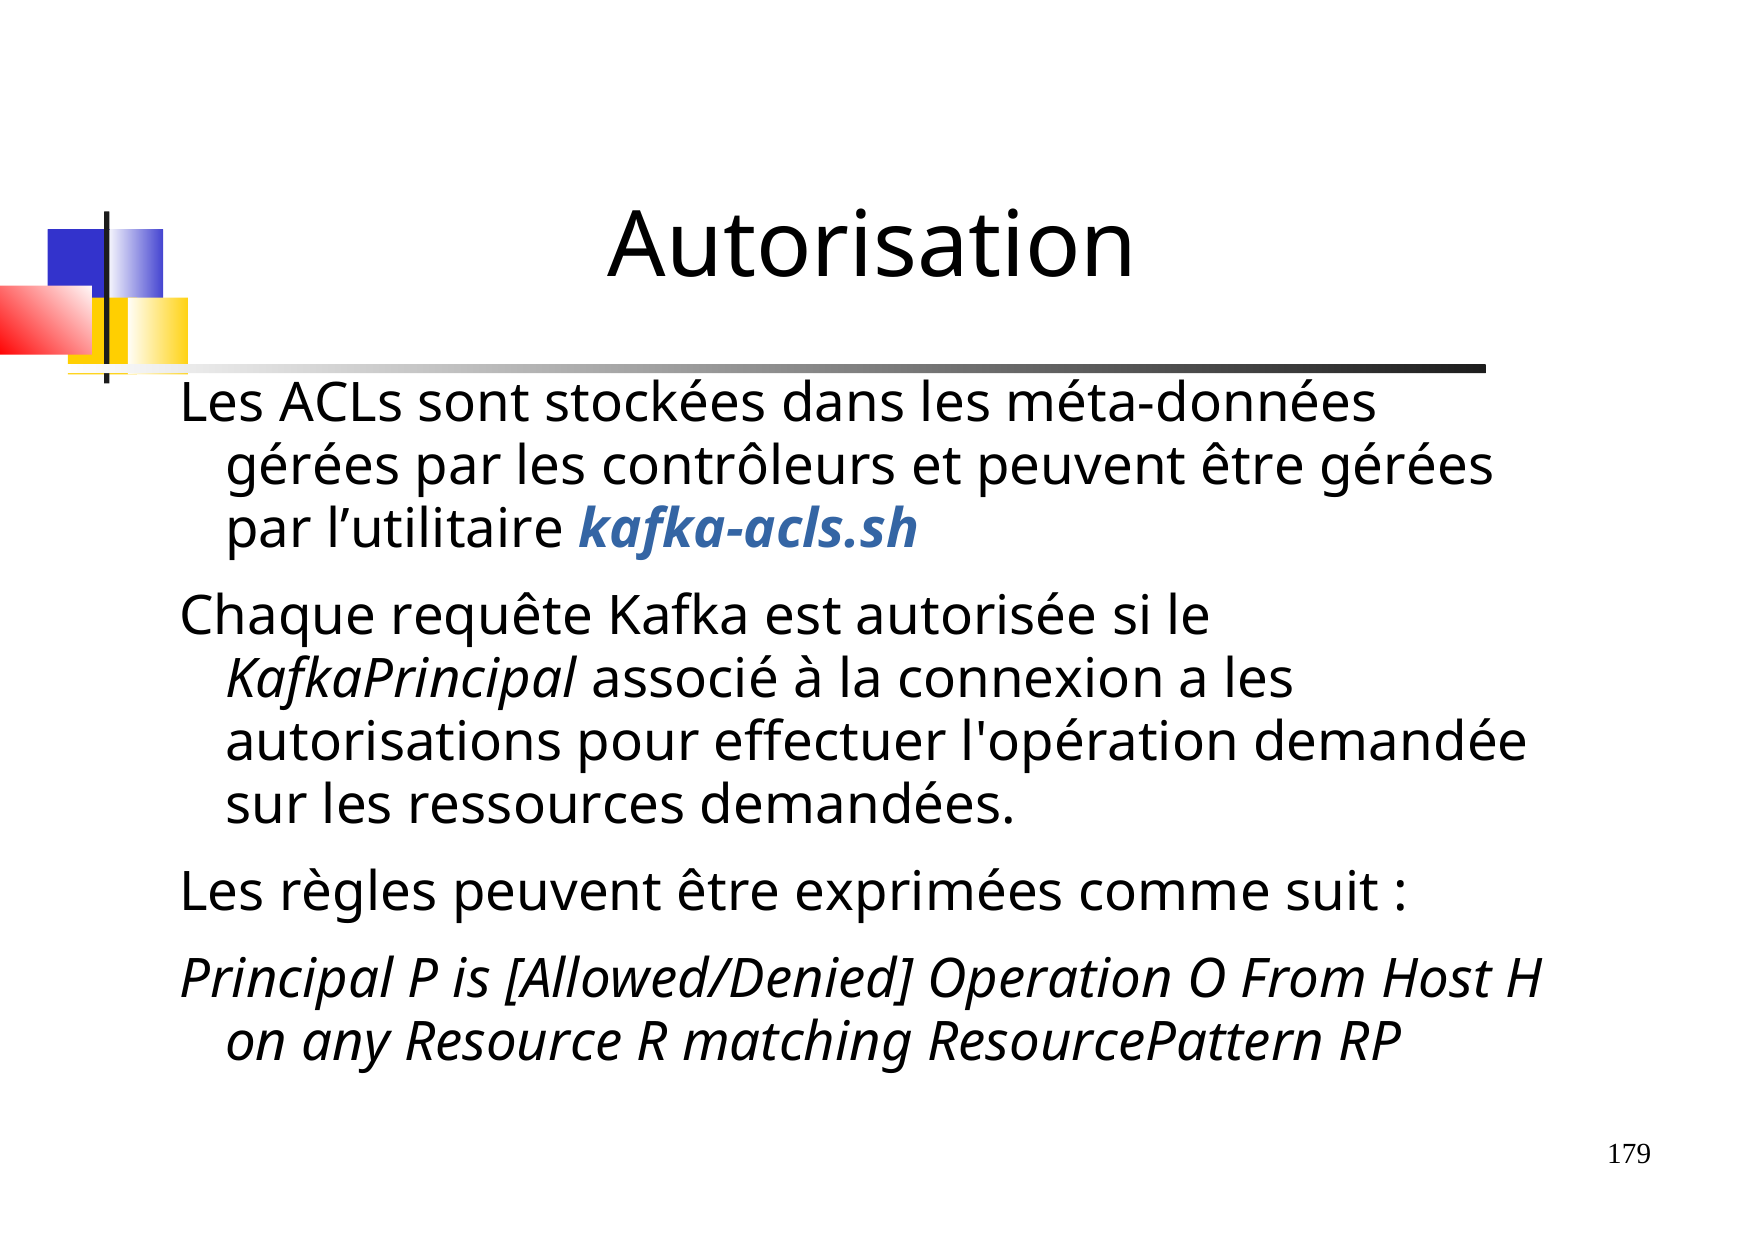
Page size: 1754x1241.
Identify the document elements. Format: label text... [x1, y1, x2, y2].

list Les ACLs sont stockées dans les méta-données gérées par les contrôleurs et peuvent être gérées par l’utilitaire kafka-acls.sh Chaque requête Kafka est autorisée si le KafkaPrincipal associé à la connexion a les autorisations pour effectuer l'opération demandée sur les ressources demandées. Les règles peuvent être exprimées comme suit : Principal P is [Allowed/Denied] Operation O From Host H on any Resource R matching ResourcePattern RP [179, 371, 1567, 1091]
title Autorisation [179, 139, 1567, 351]
